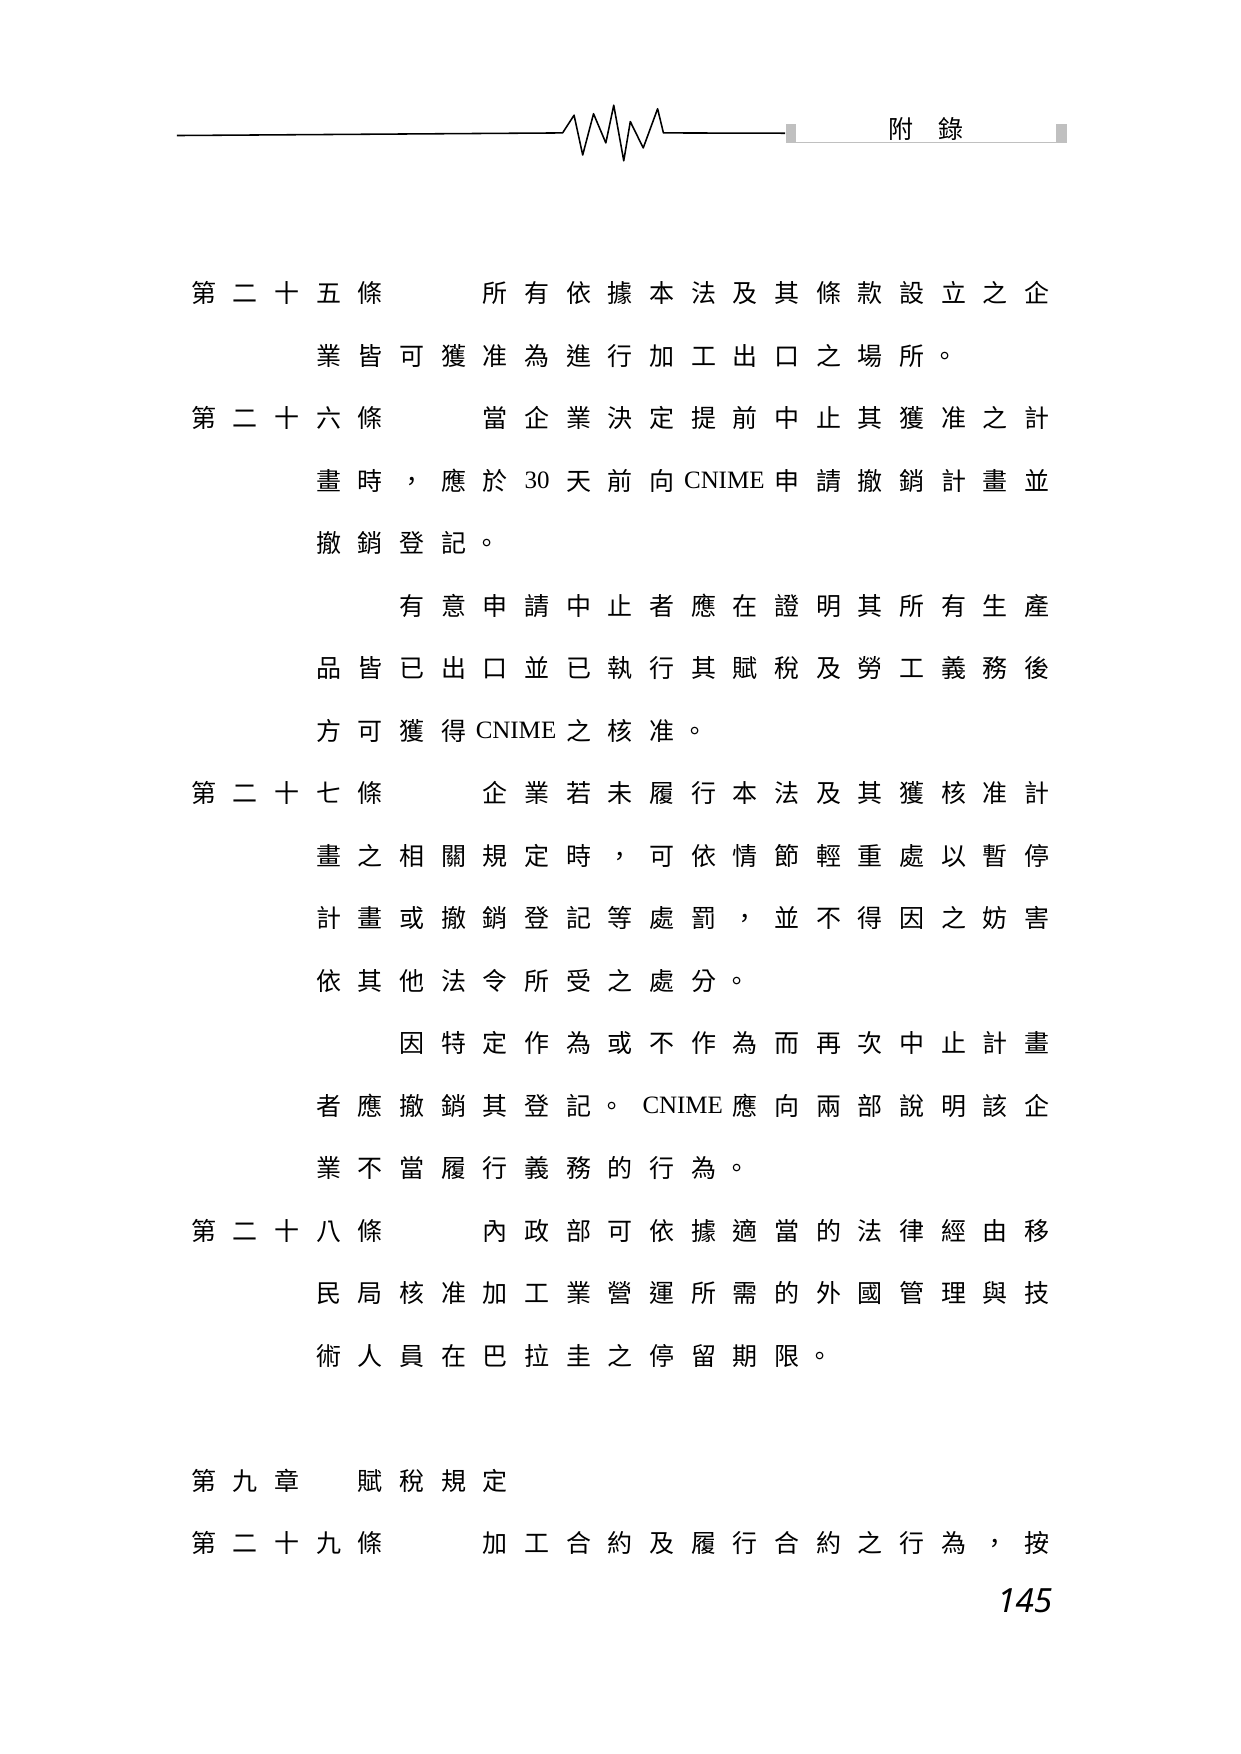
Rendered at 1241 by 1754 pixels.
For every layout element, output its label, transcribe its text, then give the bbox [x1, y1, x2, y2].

text 第二十八條 內政部可依據適當的法律經由移民局核准加工業營運所需的外國管理與技術人員在巴拉圭之停留期限。 [183, 1188, 1058, 1375]
text 第二十五條 所有依據本法及其條款設立之企業皆可獲准為進行加工出口之場所。 [183, 250, 1058, 375]
text 第九章 賦稅規定 [183, 1438, 1058, 1500]
text 第二十七條 企業若未履行本法及其獲核准計畫之相關規定時，可依情節輕重處以暫停計畫或撤銷登記等處罰，並不得因之妨害依其他法令所受之處分。 [183, 750, 1058, 1000]
text 第二十六條 當企業決定提前中止其獲准之計畫時，應於30天前向CNIME申請撤銷計畫並撤銷登記。 [183, 375, 1058, 563]
text 有意申請中止者應在證明其所有生產品皆已出口並已執行其賦稅及勞工義務後方可獲得CNIME之核准。 [306, 563, 1058, 750]
text 因特定作為或不作為而再次中止計畫者應撤銷其登記。CNIME應向兩部說明該企業不當履行義務的行為。 [306, 1000, 1058, 1188]
text 第二十九條 加工合約及履行合約之行為，按 [183, 1500, 1058, 1563]
